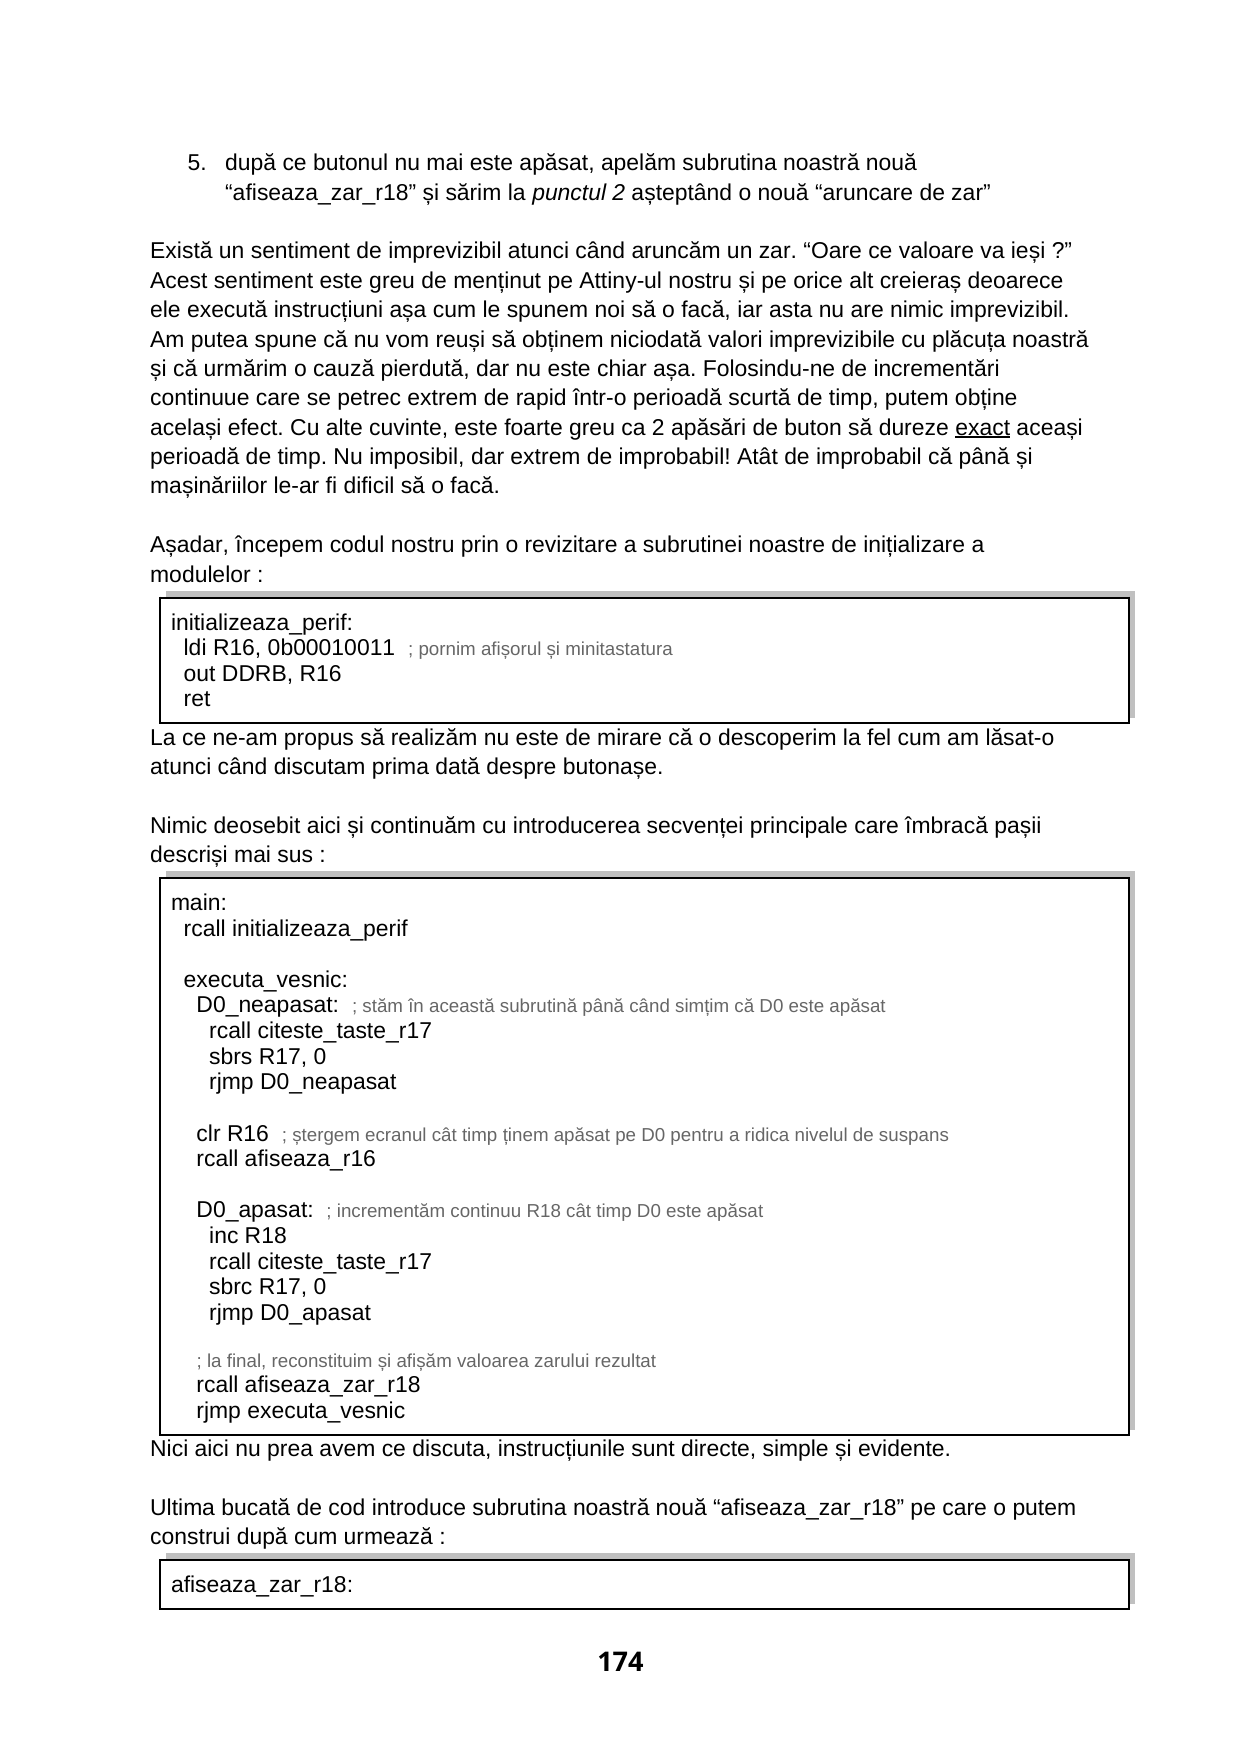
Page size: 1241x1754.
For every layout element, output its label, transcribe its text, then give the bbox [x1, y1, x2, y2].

table_header initializeaza_perif: ldi R16, 0b00010011 ; pornim afișorul și minitastatura out DDRB, R16 ret [161, 599, 1128, 722]
text Nici aici nu prea avem ce discuta, instrucțiunile sunt directe, simple și evidente. [150, 1436, 1091, 1461]
table_header afiseaza_zar_r18: [161, 1561, 1128, 1608]
list după ce butonul nu mai este apăsat, apelăm subrutina noastră nouă “afiseaza_zar_r18” și sărim la punctul 2 așteptând o nouă “aruncare de zar” [187, 150, 1091, 205]
table_header main: rcall initializeaza_perif executa_vesnic: D0_neapasat: ; stăm în această subrutină până când simțim că D0 este apăsat rcall citeste_taste_r17 sbrs R17, 0 rjmp D0_neapasat clr R16 ; ștergem ecranul cât timp ținem apăsat pe D0 pentru a ridica nivelul de suspans rcall afiseaza_r16 D0_apasat: ; incrementăm continuu R18 cât timp D0 este apăsat inc R18 rcall citeste_taste_r17 sbrc R17, 0 rjmp D0_apasat ; la final, reconstituim și afișăm valoarea zarului rezultat rcall afiseaza_zar_r18 rjmp executa_vesnic [161, 879, 1128, 1433]
text Nimic deosebit aici și continuăm cu introducerea secvenței principale care îmbracă pașii descriși mai sus : [150, 812, 1091, 867]
text Există un sentiment de imprevizibil atunci când aruncăm un zar. “Oare ce valoare va ieși ?” Acest sentiment este greu de menținut pe Attiny-ul nostru și pe orice alt creieraș deoarece ele execută instrucțiuni așa cum le spunem noi să o facă, iar asta nu are nimic imprevizibil. Am putea spune că nu vom reuși să obținem niciodată valori imprevizibile cu plăcuța noastră și că urmărim o cauză pierdută, dar nu este chiar așa. Folosindu-ne de incrementări continuue care se petrec extrem de rapid într-o perioadă scurtă de timp, putem obține același efect. Cu alte cuvinte, este foarte greu ca 2 apăsări de buton să dureze exact aceași perioadă de timp. Nu imposibil, dar extrem de improbabil! Atât de improbabil că până și mașinăriilor le-ar fi dificil să o facă. [150, 238, 1091, 499]
text La ce ne-am propus să realizăm nu este de mirare că o descoperim la fel cum am lăsat-o atunci când discutam prima dată despre butonașe. [150, 724, 1091, 779]
text Ultima bucată de cod introduce subrutina noastră nouă “afiseaza_zar_r18” pe care o putem construi după cum urmează : [150, 1494, 1091, 1549]
text Așadar, începem codul nostru prin o revizitare a subrutinei noastre de inițializare a modulelor : [150, 532, 1091, 587]
